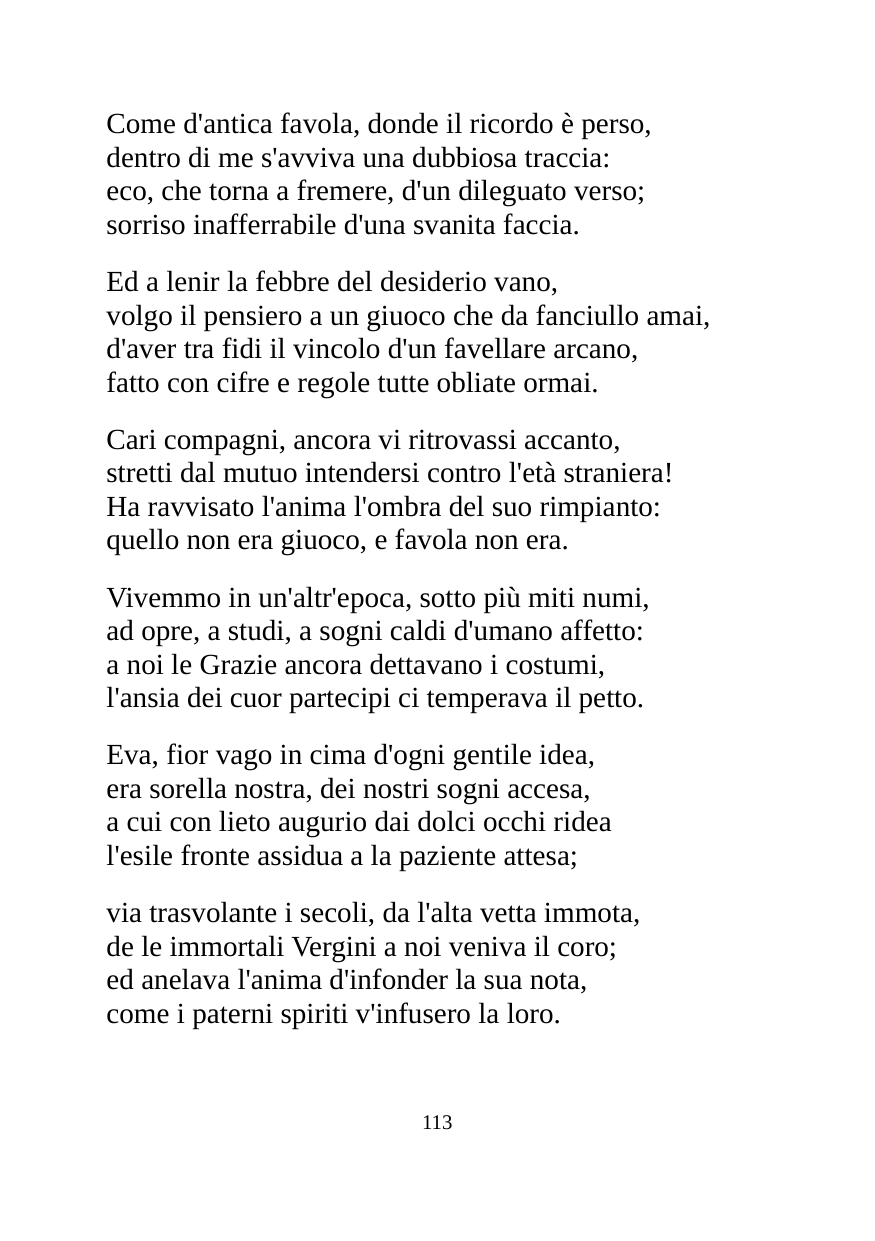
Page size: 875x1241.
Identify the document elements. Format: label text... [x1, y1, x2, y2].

text Eva, fior vago in cima d'ogni gentile idea, era sorella nostra, dei nostri sogni accesa, a cui con lieto augurio dai dolci occhi ridea l'esile fronte assidua a la paziente attesa; [106, 737, 768, 872]
text Come d'antica favola, donde il ricordo è perso, dentro di me s'avviva una dubbiosa traccia: eco, che torna a fremere, d'un dileguato verso; sorriso inafferrabile d'una svanita faccia. [106, 106, 768, 240]
text via trasvolante i secoli, da l'alta vetta immota, de le immortali Vergini a noi veniva il coro; ed anelava l'anima d'infonder la sua nota, come i paterni spiriti v'infusero la loro. [106, 895, 768, 1029]
text Vivemmo in un'altr'epoca, sotto più miti numi, ad opre, a studi, a sogni caldi d'umano affetto: a noi le Grazie ancora dettavano i costumi, l'ansia dei cuor partecipi ci temperava il petto. [106, 580, 768, 714]
text Ed a lenir la febbre del desiderio vano, volgo il pensiero a un giuoco che da fanciullo amai, d'aver tra fidi il vincolo d'un favellare arcano, fatto con cifre e regole tutte obliate ormai. [106, 264, 768, 398]
text Cari compagni, ancora vi ritrovassi accanto, stretti dal mutuo intendersi contro l'età straniera! Ha ravvisato l'anima l'ombra del suo rimpianto: quello non era giuoco, e favola non era. [106, 422, 768, 556]
